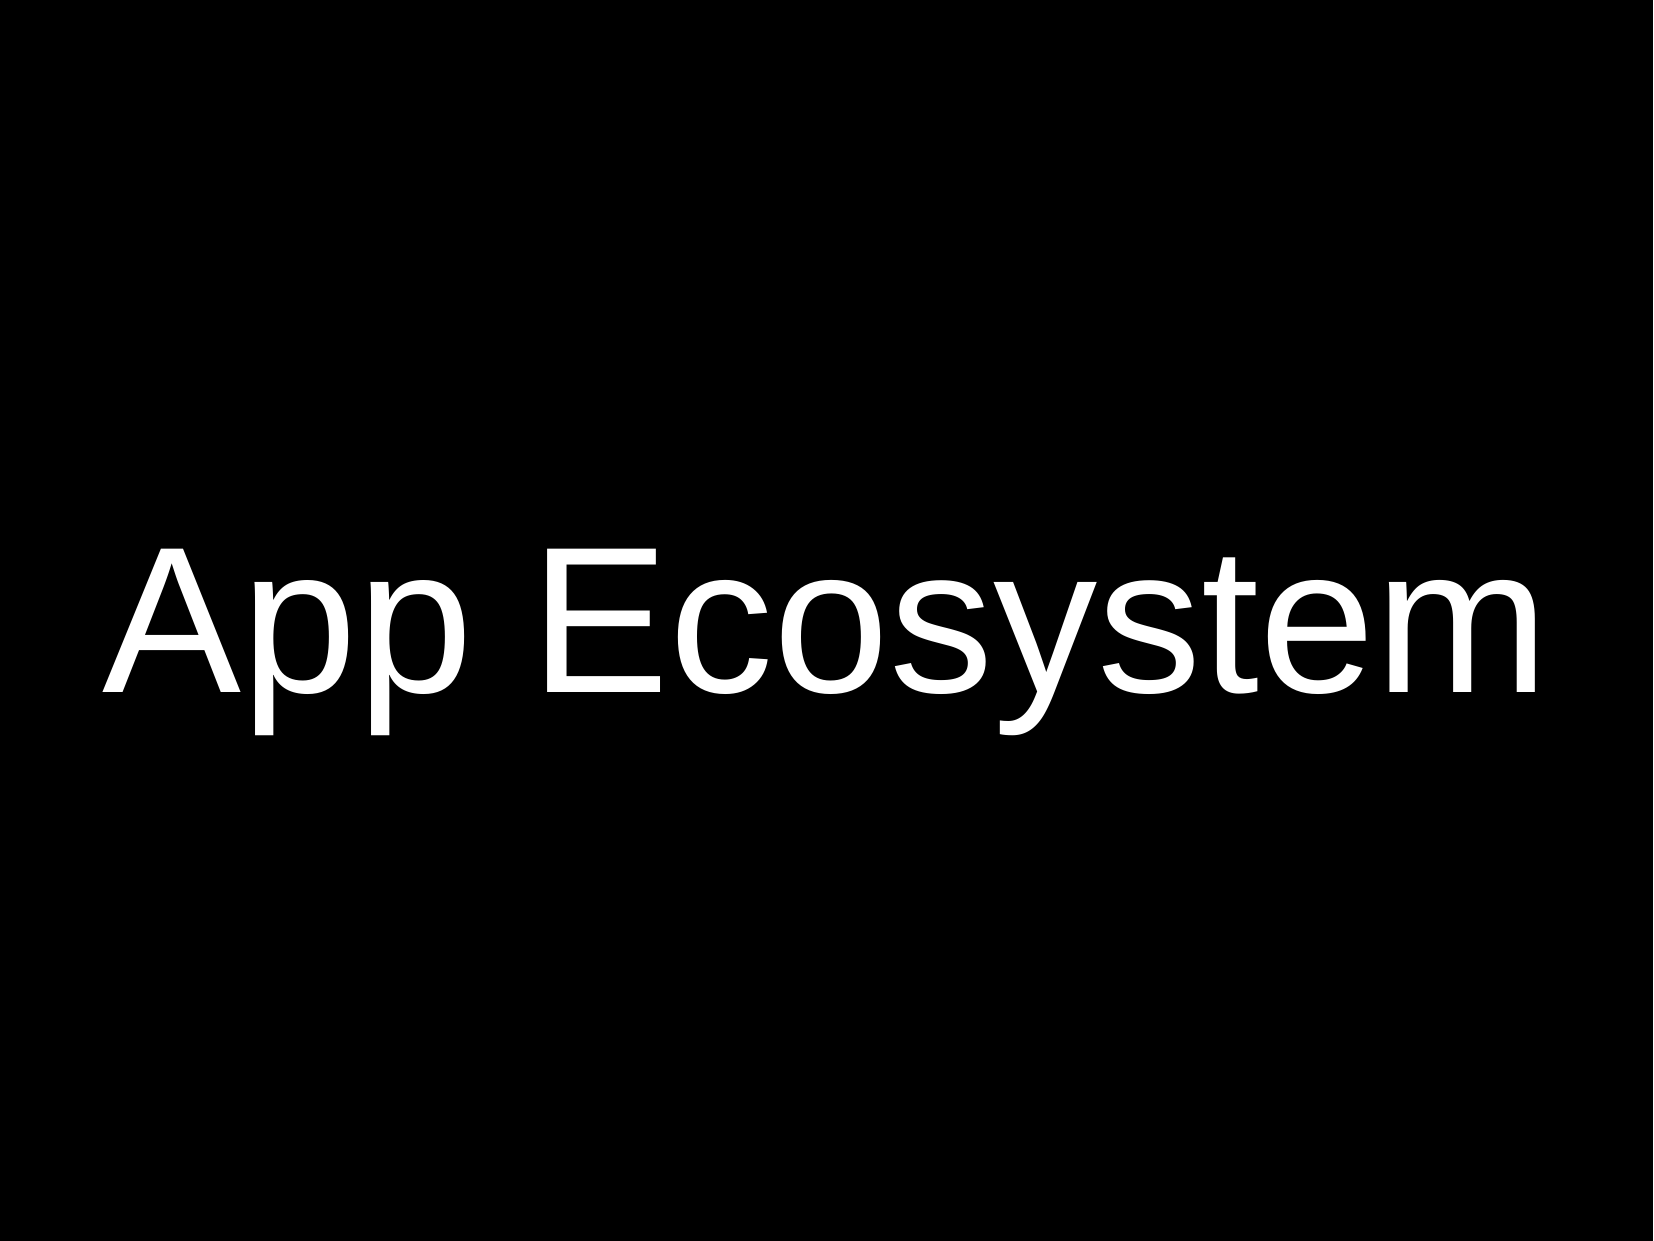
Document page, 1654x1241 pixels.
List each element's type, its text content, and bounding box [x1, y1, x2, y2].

title App Ecosystem [82, 101, 1571, 1140]
